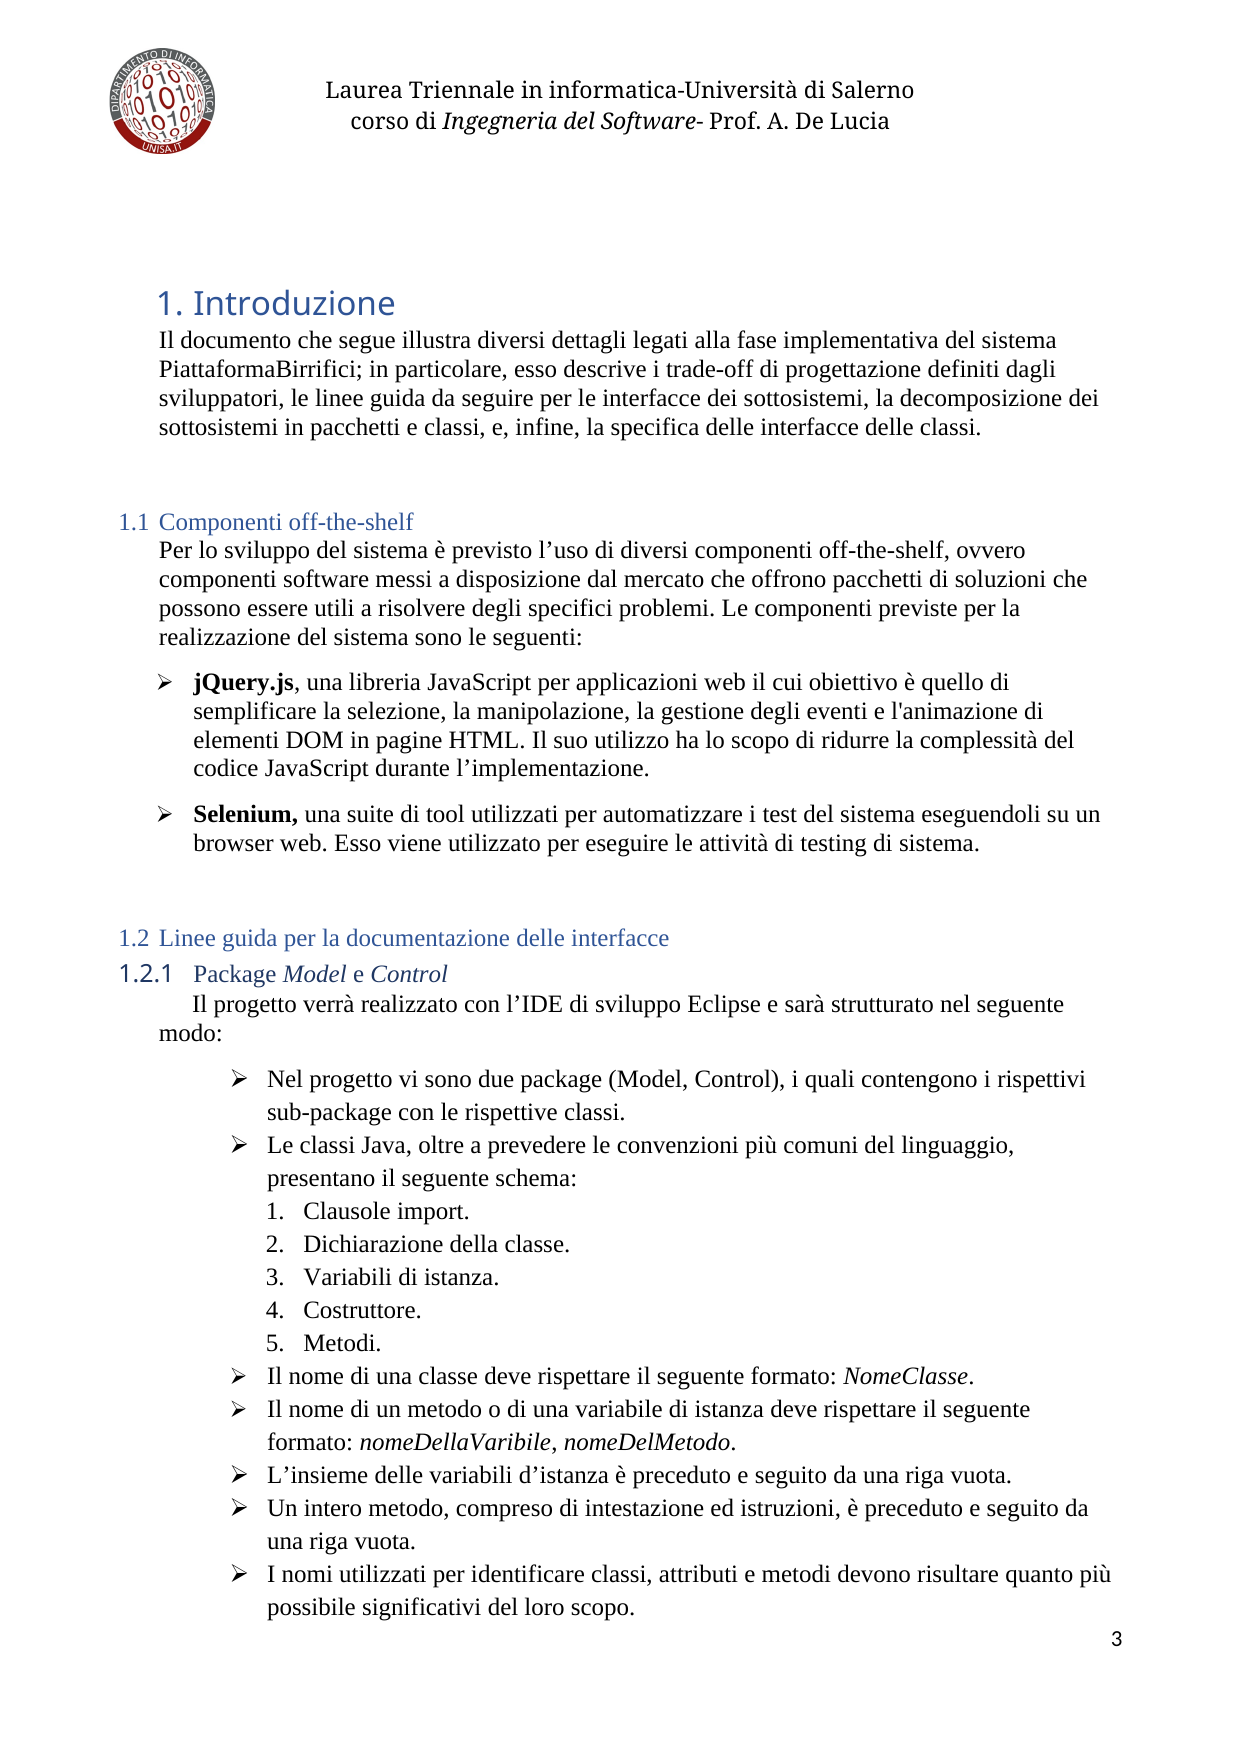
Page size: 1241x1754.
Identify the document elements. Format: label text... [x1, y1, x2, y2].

list Selenium, una suite di tool utilizzati per automatizzare i test del sistema eseguendoli su un browser web. Esso viene utilizzato per eseguire le attività di testing di sistema. [156, 799, 1122, 856]
list Package Model e Control [118, 956, 1122, 989]
list Metodi. [266, 1328, 1122, 1357]
list I nomi utilizzati per identificare classi, attributi e metodi devono risultare quanto più possibile significativi del loro scopo. [229, 1559, 1122, 1621]
list Clausole import. [266, 1196, 1122, 1224]
list Variabili di istanza. [266, 1262, 1122, 1291]
list Nel progetto vi sono due package (Model, Control), i quali contengono i rispettivi sub-package con le rispettive classi. [229, 1064, 1122, 1126]
list Linee guida per la documentazione delle interfacce [118, 923, 1122, 951]
list Componenti off-the-shelf [118, 507, 1122, 536]
list L’insieme delle variabili d’istanza è preceduto e seguito da una riga vuota. [229, 1460, 1122, 1489]
text Il documento che segue illustra diversi dettagli legati alla fase implementativa del sistema PiattaformaBirrifici; in particolare, esso descrive i trade-off di progettazione definiti dagli sviluppatori, le linee guida da seguire per le interfacce dei sottosistemi, la decomposizione dei sottosistemi in pacchetti e classi, e, infine, la specifica delle interfacce delle classi. [159, 326, 1122, 441]
list Le classi Java, oltre a prevedere le convenzioni più comuni del linguaggio, presentano il seguente schema: [229, 1130, 1122, 1192]
list jQuery.js, una libreria JavaScript per applicazioni web il cui obiettivo è quello di semplificare la selezione, la manipolazione, la gestione degli eventi e l'animazione di elementi DOM in pagine HTML. Il suo utilizzo ha lo scopo di ridurre la complessità del codice JavaScript durante l’implementazione. [156, 667, 1122, 782]
text Per lo sviluppo del sistema è previsto l’uso di diversi componenti off-the-shelf, ovvero componenti software messi a disposizione dal mercato che offrono pacchetti di soluzioni che possono essere utili a risolvere degli specifici problemi. Le componenti previste per la realizzazione del sistema sono le seguenti: [159, 536, 1122, 651]
list Un intero metodo, compreso di intestazione ed istruzioni, è preceduto e seguito da una riga vuota. [229, 1493, 1122, 1555]
list Dichiarazione della classe. [266, 1229, 1122, 1258]
list Il nome di una classe deve rispettare il seguente formato: NomeClasse. [229, 1361, 1122, 1390]
list Il nome di un metodo o di una variabile di istanza deve rispettare il seguente formato: nomeDellaVaribile, nomeDelMetodo. [229, 1394, 1122, 1456]
list Costruttore. [266, 1295, 1122, 1324]
text Il progetto verrà realizzato con l’IDE di sviluppo Eclipse e sarà strutturato nel seguente modo: [159, 989, 1122, 1047]
list Introduzione [156, 280, 1122, 326]
